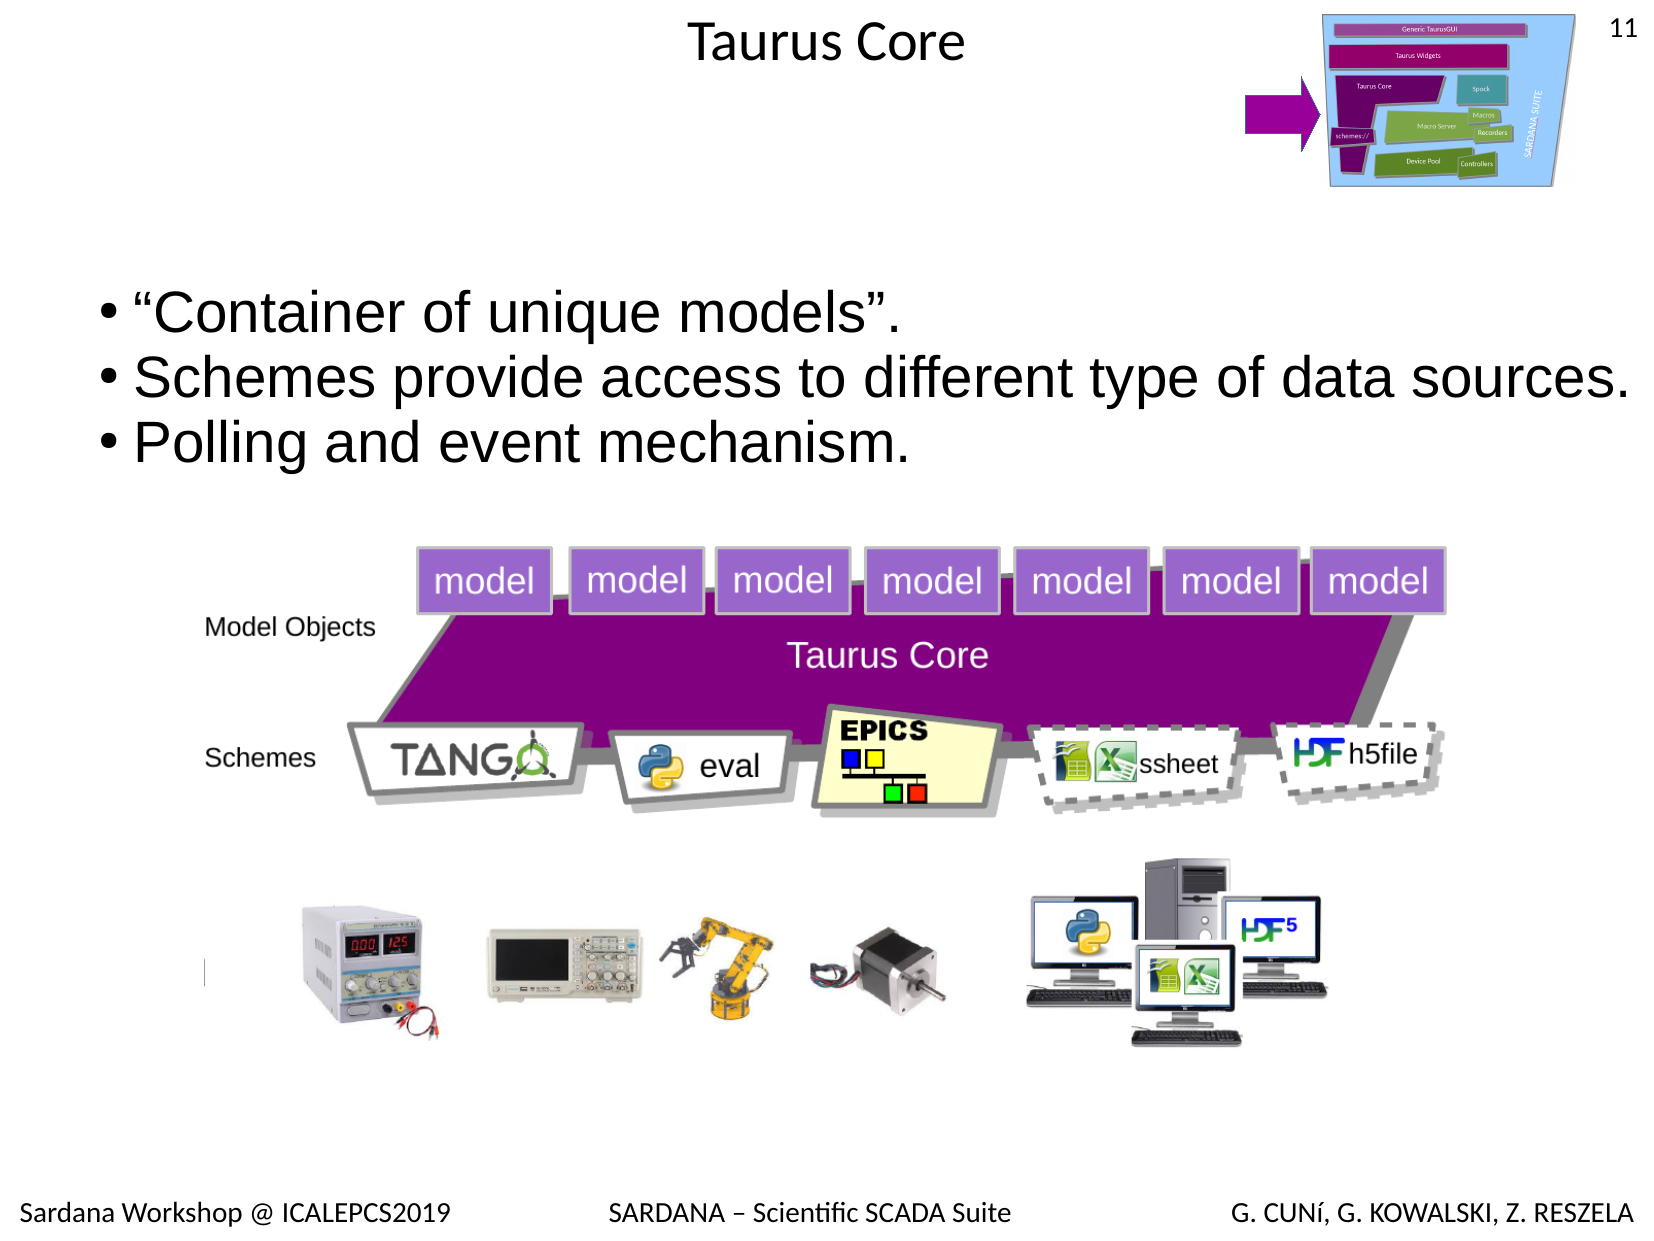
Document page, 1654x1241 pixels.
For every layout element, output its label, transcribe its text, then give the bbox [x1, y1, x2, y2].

title Taurus Core [82, 2, 1571, 91]
text_box “Container of unique models”. Schemes provide access to different type of data sources. Polling and event mechanism. [83, 272, 1654, 519]
text_box [1245, 76, 1321, 152]
picture [204, 539, 1456, 1050]
picture [1322, 14, 1576, 187]
